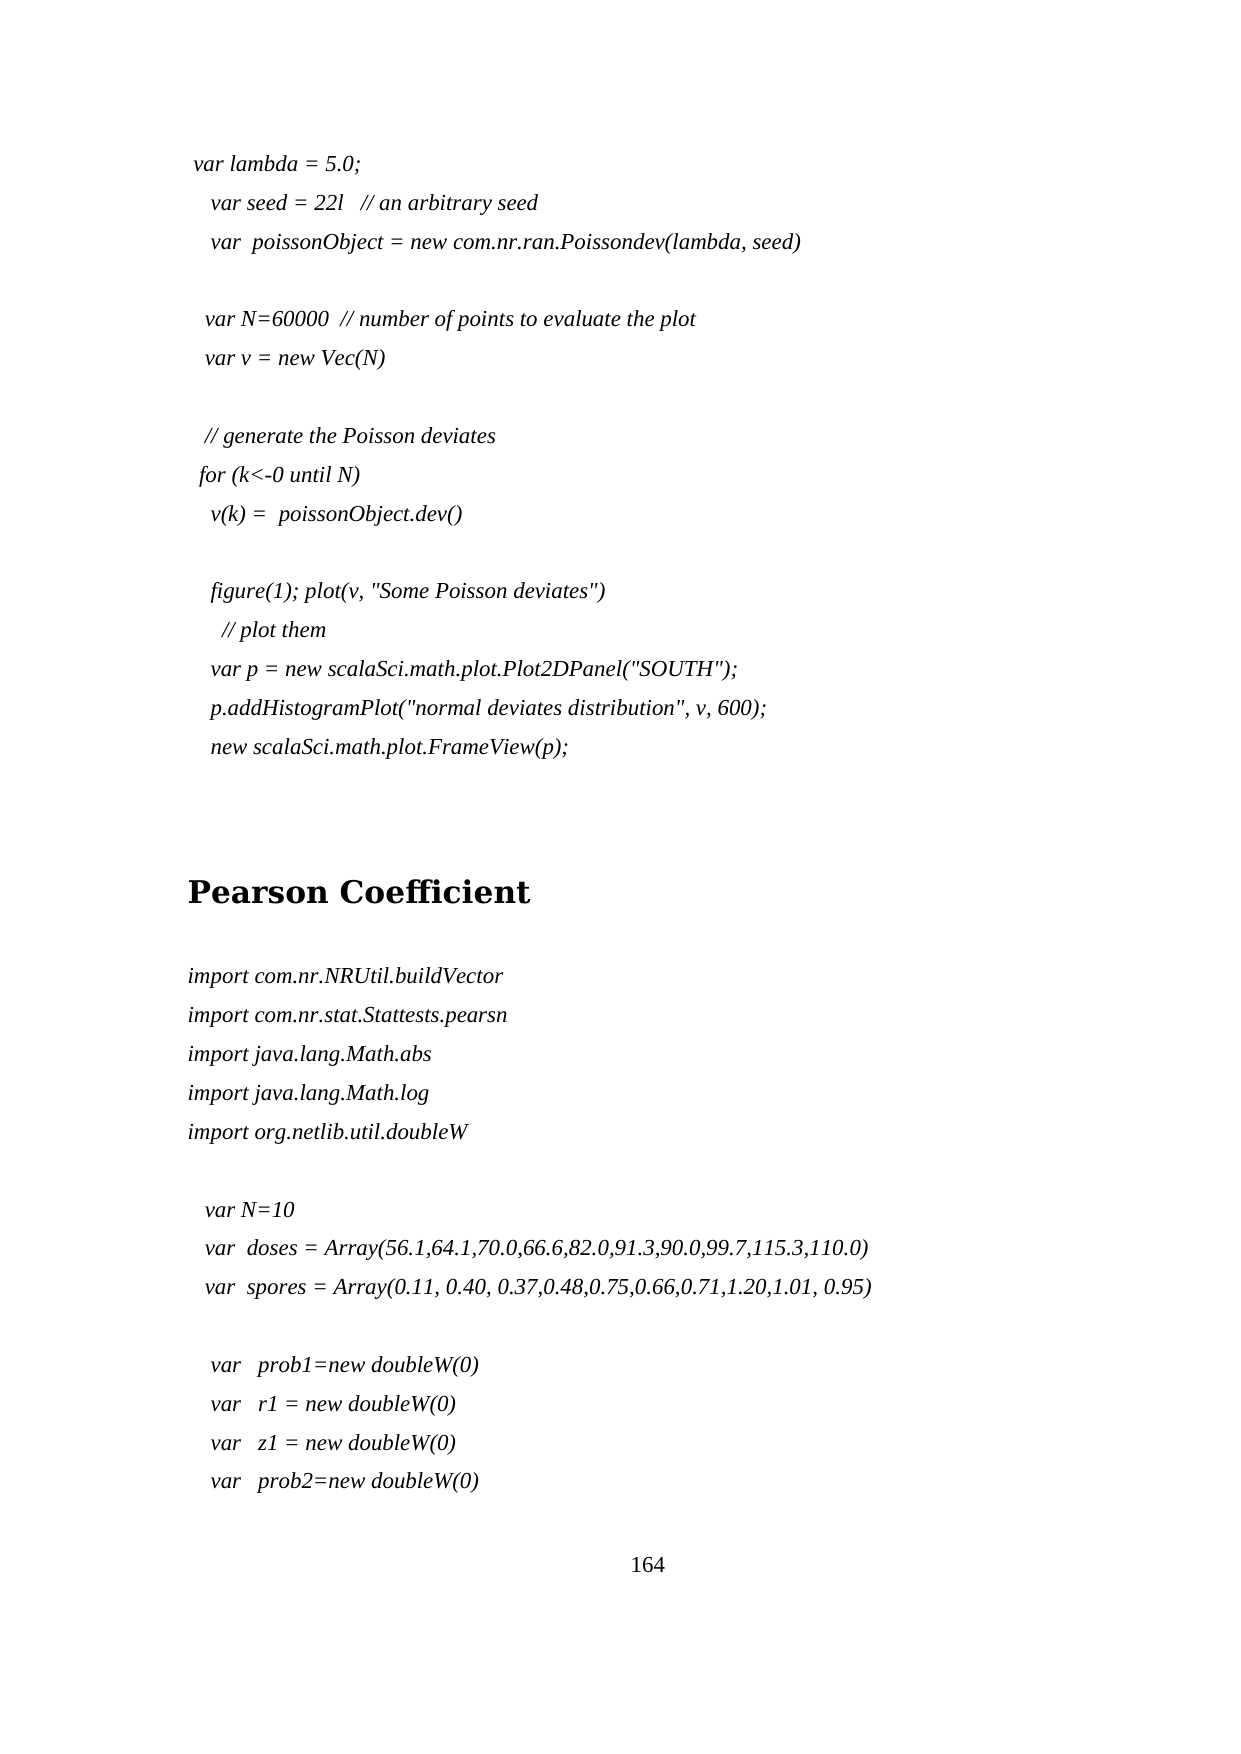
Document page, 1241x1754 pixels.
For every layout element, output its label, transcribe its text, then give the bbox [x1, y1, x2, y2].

text p.addHistogramPlot("normal deviates distribution", v, 600); [187, 694, 1108, 720]
text for (k<-0 until N) [187, 461, 1108, 487]
text import java.lang.Math.abs [187, 1040, 1108, 1067]
text var N=60000 // number of points to evaluate the plot [187, 305, 1108, 332]
text import com.nr.NRUtil.buildVector [187, 962, 1108, 989]
subtitle Pearson Coefficient [187, 874, 1108, 911]
text var poissonObject = new com.nr.ran.Poissondev(lambda, seed) [187, 228, 1108, 254]
text var prob1=new doubleW(0) [187, 1351, 1108, 1377]
text new scalaSci.math.plot.FrameView(p); [187, 733, 1108, 759]
text var p = new scalaSci.math.plot.Plot2DPanel("SOUTH"); [187, 655, 1108, 681]
text var prob2=new doubleW(0) [187, 1468, 1108, 1494]
text var z1 = new doubleW(0) [187, 1429, 1108, 1455]
text import com.nr.stat.Stattests.pearsn [187, 1001, 1108, 1028]
text var spores = Array(0.11, 0.40, 0.37,0.48,0.75,0.66,0.71,1.20,1.01, 0.95) [187, 1273, 1108, 1300]
text // plot them [187, 616, 1108, 643]
text var doses = Array(56.1,64.1,70.0,66.6,82.0,91.3,90.0,99.7,115.3,110.0) [187, 1234, 1108, 1261]
text var seed = 22l // an arbitrary seed [187, 189, 1108, 215]
text v(k) = poissonObject.dev() [187, 500, 1108, 526]
text var r1 = new doubleW(0) [187, 1390, 1108, 1416]
text // generate the Poisson deviates [187, 422, 1108, 448]
text var N=10 [187, 1196, 1108, 1222]
text var lambda = 5.0; [187, 150, 1108, 176]
text var v = new Vec(N) [187, 344, 1108, 371]
text import java.lang.Math.log [187, 1079, 1108, 1105]
text figure(1); plot(v, "Some Poisson deviates") [187, 577, 1108, 604]
text import org.netlib.util.doubleW [187, 1118, 1108, 1144]
